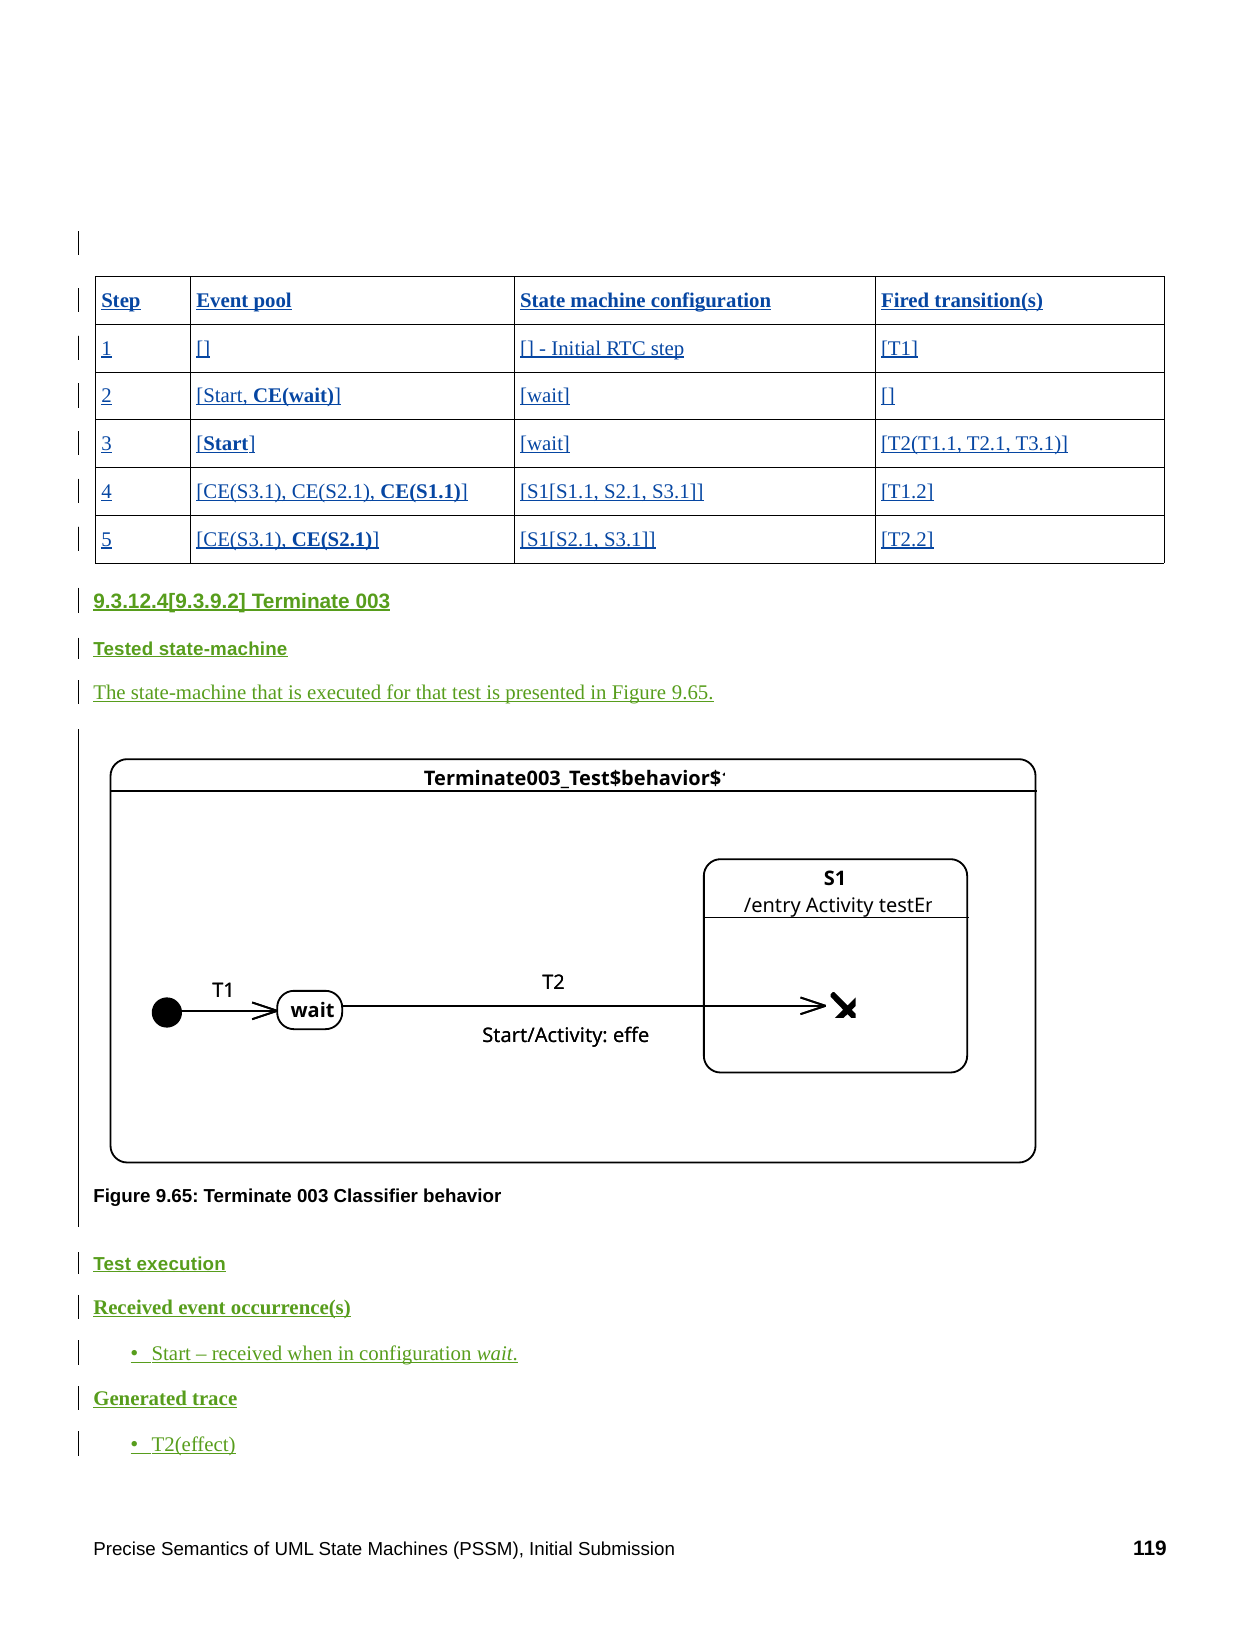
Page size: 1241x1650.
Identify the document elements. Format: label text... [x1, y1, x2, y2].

text Received event occurrence(s) [93, 1295, 1164, 1319]
table_header Step [96, 277, 190, 324]
table_cell 2 [96, 373, 190, 419]
table_cell [S1[S1.1, S2.1, S3.1]] [515, 468, 875, 515]
table_cell [CE(S3.1), CE(S2.1)] [191, 516, 514, 562]
table_cell 1 [96, 325, 190, 372]
table_cell [S1[S2.1, S3.1]] [515, 516, 875, 562]
table_header Event pool [191, 277, 514, 324]
table_cell 5 [96, 516, 190, 562]
table_cell [CE(S3.1), CE(S2.1), CE(S1.1)] [191, 468, 514, 515]
text Figure 9.65: Terminate 003 Classifier behavior [93, 742, 1055, 1206]
list T2(effect) [131, 1431, 1164, 1456]
table_cell [Start] [191, 420, 514, 467]
subtitle Terminate 003 [93, 587, 1164, 612]
list Start – received when in configuration wait. [131, 1340, 1164, 1365]
table_cell [T2.2] [876, 516, 1164, 562]
subtitle Tested state-machine [93, 637, 1164, 659]
table_cell [T1] [876, 325, 1164, 372]
text The state-machine that is executed for that test is presented in Figure 9.65. [93, 680, 1164, 704]
table_cell [] [876, 373, 1164, 419]
table_cell [wait] [515, 420, 875, 467]
table_cell [T1.2] [876, 468, 1164, 515]
table_cell [wait] [515, 373, 875, 419]
table_cell 4 [96, 468, 190, 515]
subtitle Test execution [93, 1252, 1164, 1274]
table_cell 3 [96, 420, 190, 467]
table_cell [Start, CE(wait)] [191, 373, 514, 419]
table_header Fired transition(s) [876, 277, 1164, 324]
text Generated trace [93, 1386, 1164, 1410]
table_cell [T2(T1.1, T2.1, T3.1)] [876, 420, 1164, 467]
table_cell [] [191, 325, 514, 372]
table_cell [] - Initial RTC step [515, 325, 875, 372]
table_header State machine configuration [515, 277, 875, 324]
